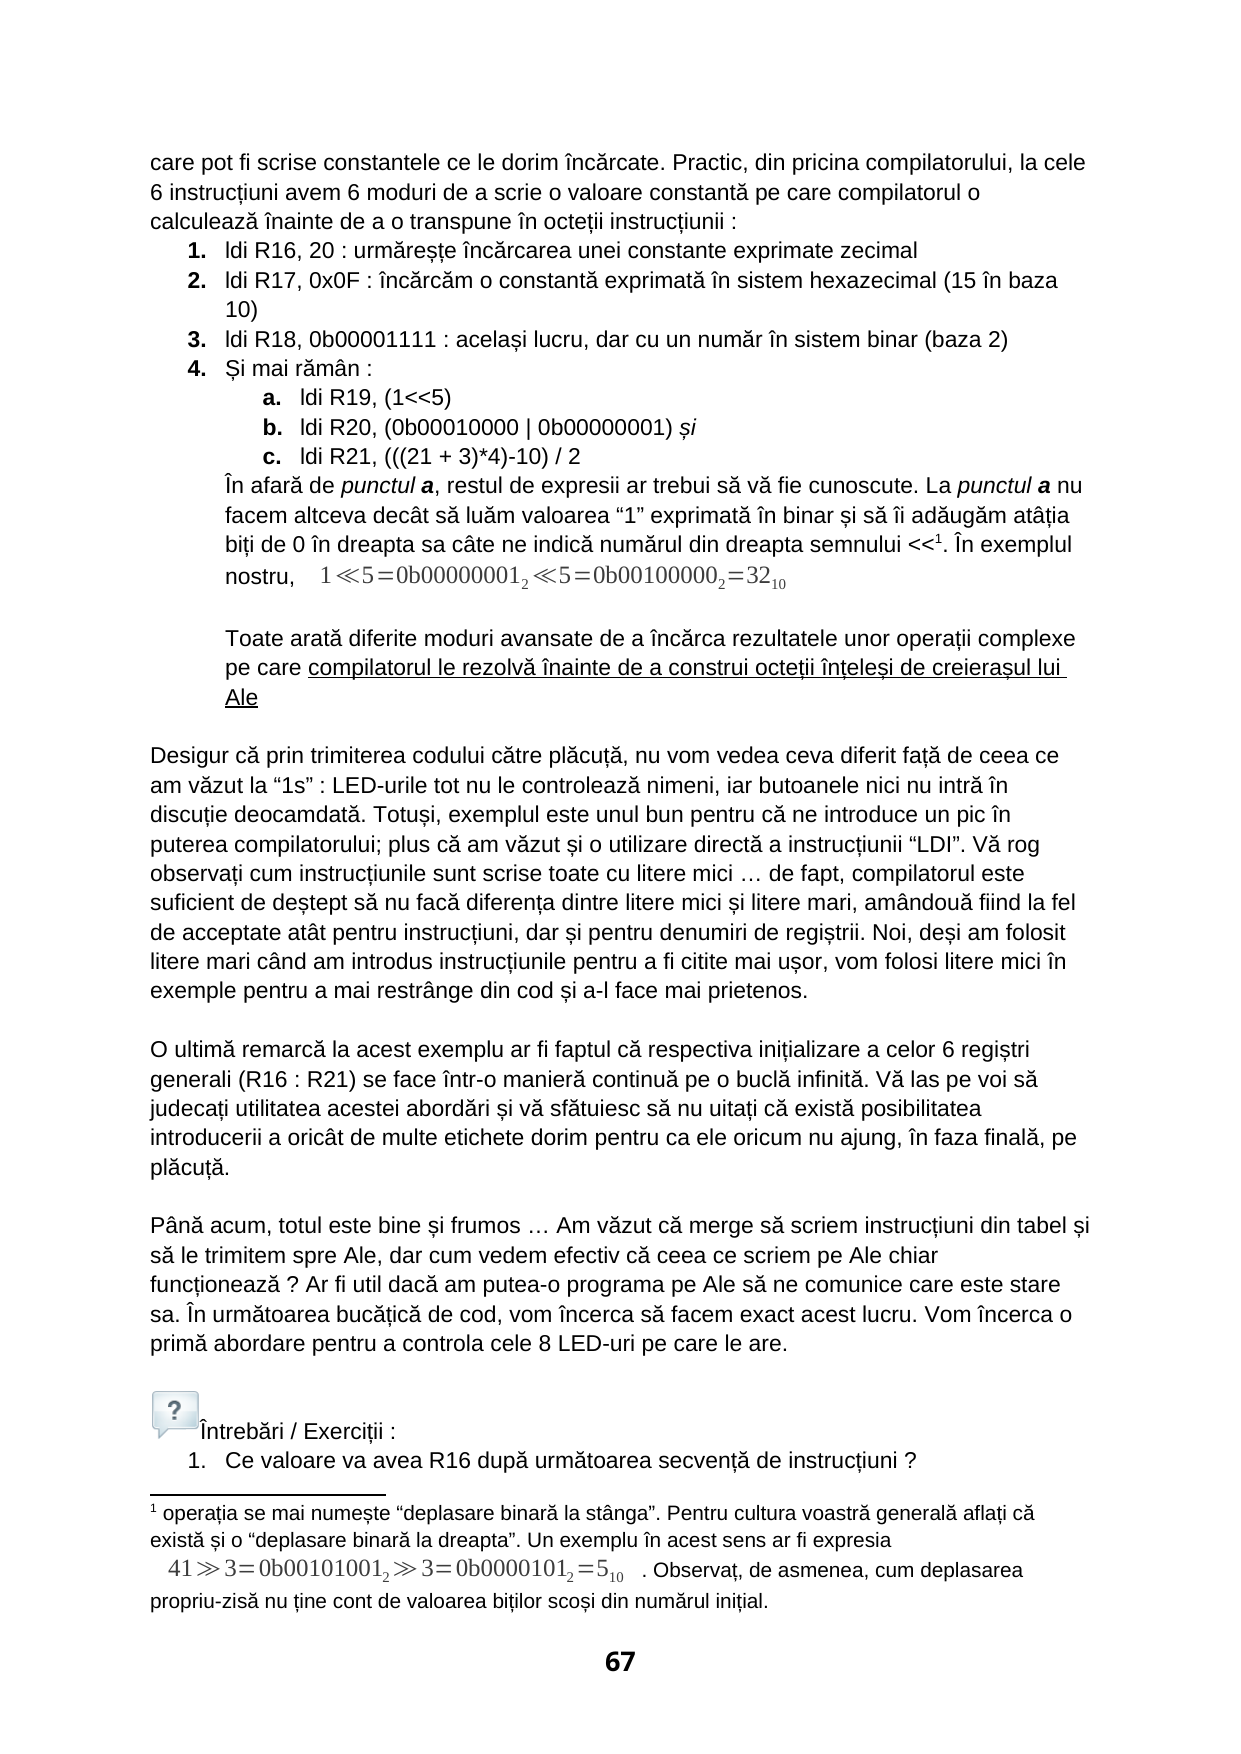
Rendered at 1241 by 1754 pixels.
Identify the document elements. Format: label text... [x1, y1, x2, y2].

list ldi R19, (1<<5) [262, 385, 1091, 411]
text operația se mai numește “deplasare binară la stânga”. Pentru cultura voastră generală aflați că există și o “deplasare binară la dreapta”. Un exemplu în acest sens ar fi expresia . Observaț, de asmenea, cum deplasarea propriu-zisă nu ține cont de valoarea biților scoși din numărul inițial. [150, 1502, 1091, 1613]
text Toate arată diferite moduri avansate de a încărca rezultatele unor operații complexe pe care compilatorul le rezolvă înainte de a construi octeții înțeleși de creierașul lui Ale [225, 626, 1091, 710]
list Și mai rămân : [187, 356, 1091, 381]
list Ce valoare va avea R16 după următoarea secvență de instrucțiuni ? [187, 1448, 1091, 1474]
picture [150, 1389, 200, 1440]
text Întrebări / Exerciții : [150, 1389, 1091, 1444]
text În afară de punctul a, restul de expresii ar trebui să vă fie cunoscute. La punctul a nu facem altceva decât să luăm valoarea “1” exprimată în binar și să îi adăugăm atâția biți de 0 în dreapta sa câte ne indică numărul din dreapta semnului <<. În exemplul nostru, [225, 473, 1091, 593]
text Desigur că prin trimiterea codului către plăcuță, nu vom vedea ceva diferit față de ceea ce am văzut la “1s” : LED-urile tot nu le controlează nimeni, iar butoanele nici nu intră în discuție deocamdată. Totuși, exemplul este unul bun pentru că ne introduce un pic în puterea compilatorului; plus că am văzut și o utilizare directă a instrucțiunii “LDI”. Vă rog observați cum instrucțiunile sunt scrise toate cu litere mici … de fapt, compilatorul este suficient de deștept să nu facă diferența dintre litere mici și litere mari, amândouă fiind la fel de acceptate atât pentru instrucțiuni, dar și pentru denumiri de regiștrii. Noi, deși am folosit litere mari când am introdus instrucțiunile pentru a fi citite mai ușor, vom folosi litere mici în exemple pentru a mai restrânge din cod și a-l face mai prietenos. [150, 743, 1091, 1004]
text care pot fi scrise constantele ce le dorim încărcate. Practic, din pricina compilatorului, la cele 6 instrucțiuni avem 6 moduri de a scrie o valoare constantă pe care compilatorul o calculează înainte de a o transpune în octeții instrucțiunii : [150, 150, 1091, 234]
list ldi R18, 0b00001111 : același lucru, dar cu un număr în sistem binar (baza 2) [187, 326, 1091, 352]
text Până acum, totul este bine și frumos … Am văzut că merge să scriem instrucțiuni din tabel și să le trimitem spre Ale, dar cum vedem efectiv că ceea ce scriem pe Ale chiar funcționează ? Ar fi util dacă am putea-o programa pe Ale să ne comunice care este stare sa. În următoarea bucățică de cod, vom încerca să facem exact acest lucru. Vom încerca o primă abordare pentru a controla cele 8 LED-uri pe care le are. [150, 1213, 1091, 1356]
list ldi R16, 20 : urmăreșțe încărcarea unei constante exprimate zecimal [187, 238, 1091, 264]
list ldi R17, 0x0F : încărcăm o constantă exprimată în sistem hexazecimal (15 în baza 10) [187, 267, 1091, 322]
list ldi R20, (0b00010000 | 0b00000001) și [262, 414, 1091, 440]
list ldi R21, (((21 + 3)*4)-10) / 2 [262, 444, 1091, 469]
text O ultimă remarcă la acest exemplu ar fi faptul că respectiva inițializare a celor 6 regiștri generali (R16 : R21) se face într-o manieră continuă pe o buclă infinită. Vă las pe voi să judecați utilitatea acestei abordări și vă sfătuiesc să nu uitați că există posibilitatea introducerii a oricât de multe etichete dorim pentru ca ele oricum nu ajung, în faza finală, pe plăcuță. [150, 1037, 1091, 1180]
